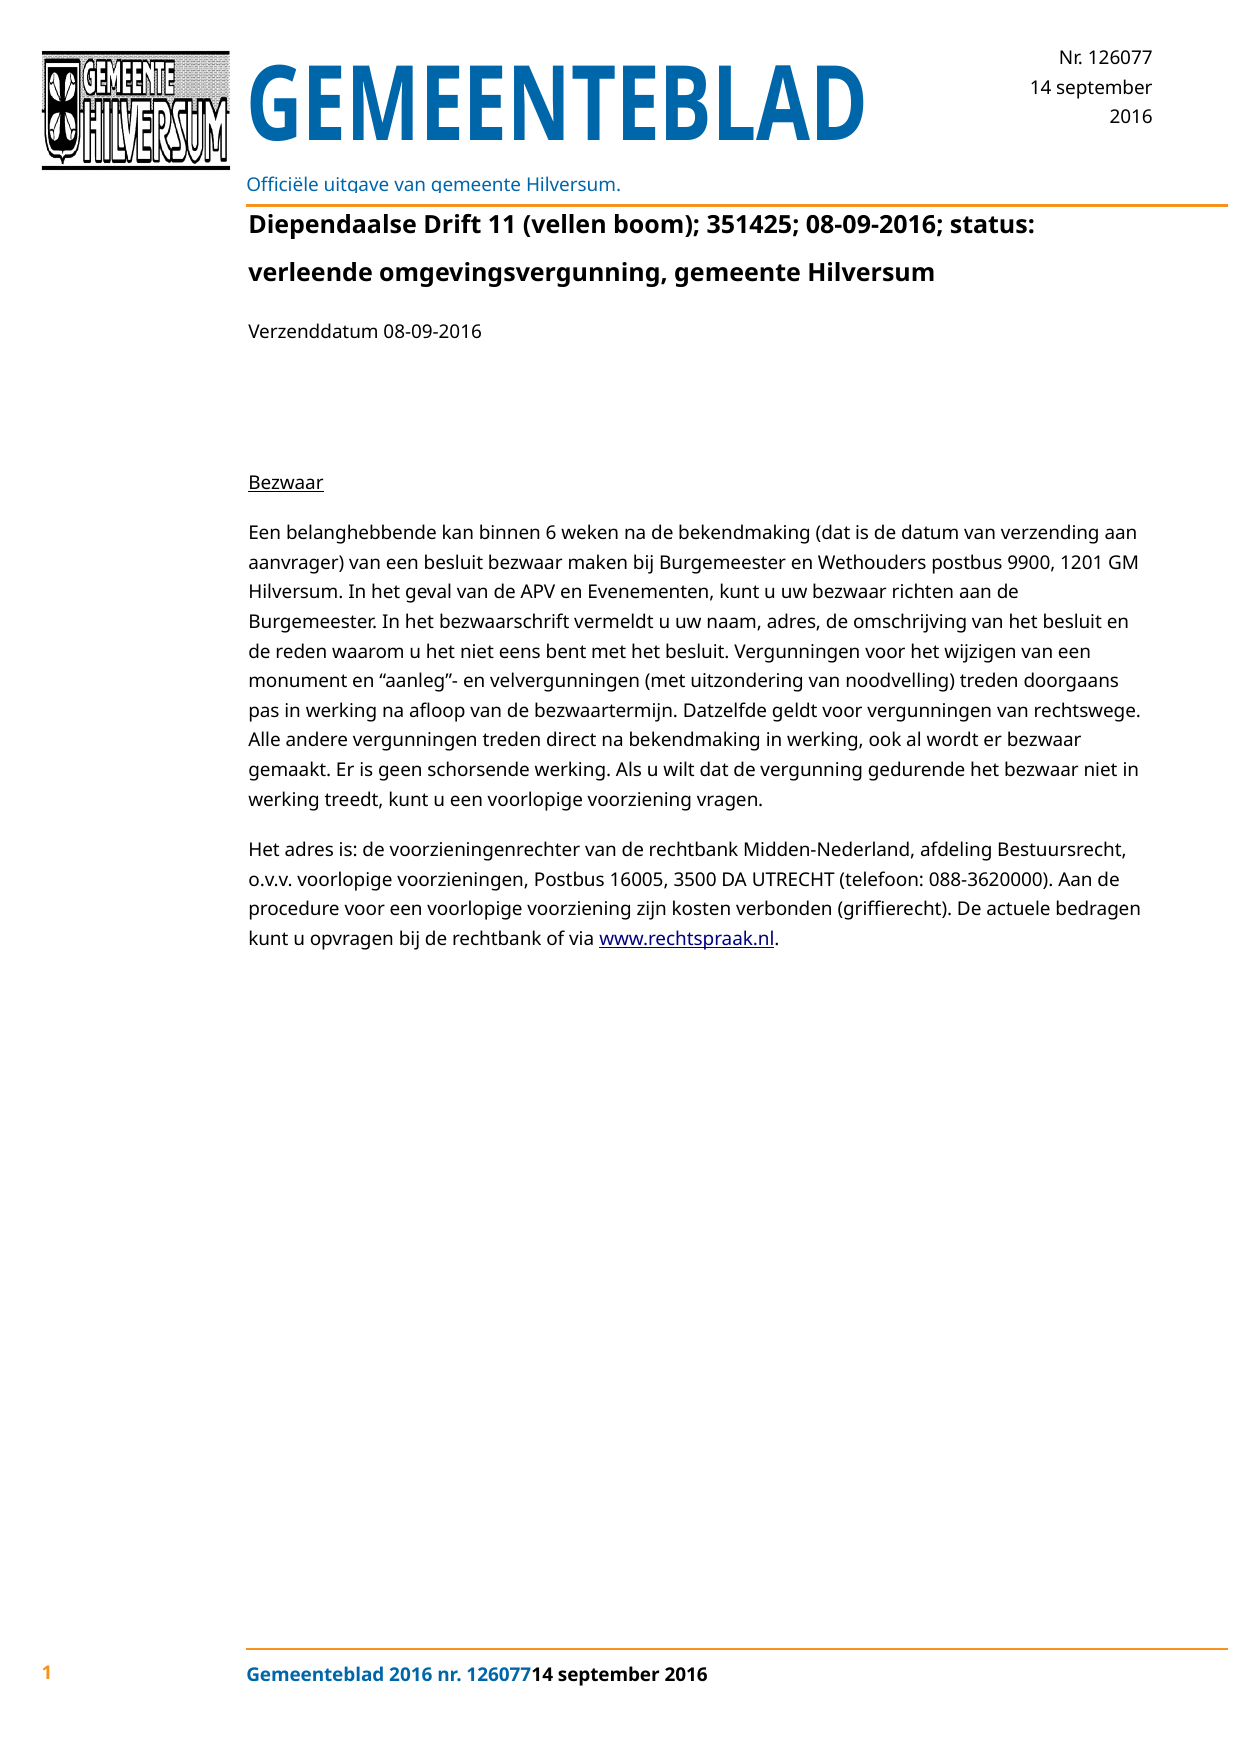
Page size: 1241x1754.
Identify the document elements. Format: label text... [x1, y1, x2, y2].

text Diependaalse Drift 11 (vellen boom); 351425; 08-09-2016; status: verleende omgevingsvergunning, gemeente Hilversum [248, 207, 1152, 288]
text Een belanghebbende kan binnen 6 weken na de bekendmaking (dat is de datum van verzending aan aanvrager) van een besluit bezwaar maken bij Burgemeester en Wethouders postbus 9900, 1201 GM Hilversum. In het geval van de APV en Evenementen, kunt u uw bezwaar richten aan de Burgemeester. In het bezwaarschrift vermeldt u uw naam, adres, de omschrijving van het besluit en de reden waarom u het niet eens bent met het besluit. Vergunningen voor het wijzigen van een monument en “aanleg”- en velvergunningen (met uitzondering van noodvelling) treden doorgaans pas in werking na afloop van de bezwaartermijn. Datzelfde geldt voor vergunningen van rechtswege. Alle andere vergunningen treden direct na bekendmaking in werking, ook al wordt er bezwaar gemaakt. Er is geen schorsende werking. Als u wilt dat de vergunning gedurende het bezwaar niet in werking treedt, kunt u een voorlopige voorziening vragen. [248, 519, 1152, 812]
picture [41, 47, 231, 172]
text Bezwaar [248, 469, 1152, 495]
text Verzenddatum 08-09-2016 [248, 318, 1152, 344]
text Het adres is: de voorzieningenrechter van de rechtbank Midden-Nederland, afdeling Bestuursrecht, o.v.v. voorlopige voorzieningen, Postbus 16005, 3500 DA UTRECHT (telefoon: 088-3620000). Aan de procedure voor een voorlopige voorziening zijn kosten verbonden (griffierecht). De actuele bedragen kunt u opvragen bij de rechtbank of via www.rechtspraak.nl. [248, 836, 1152, 951]
